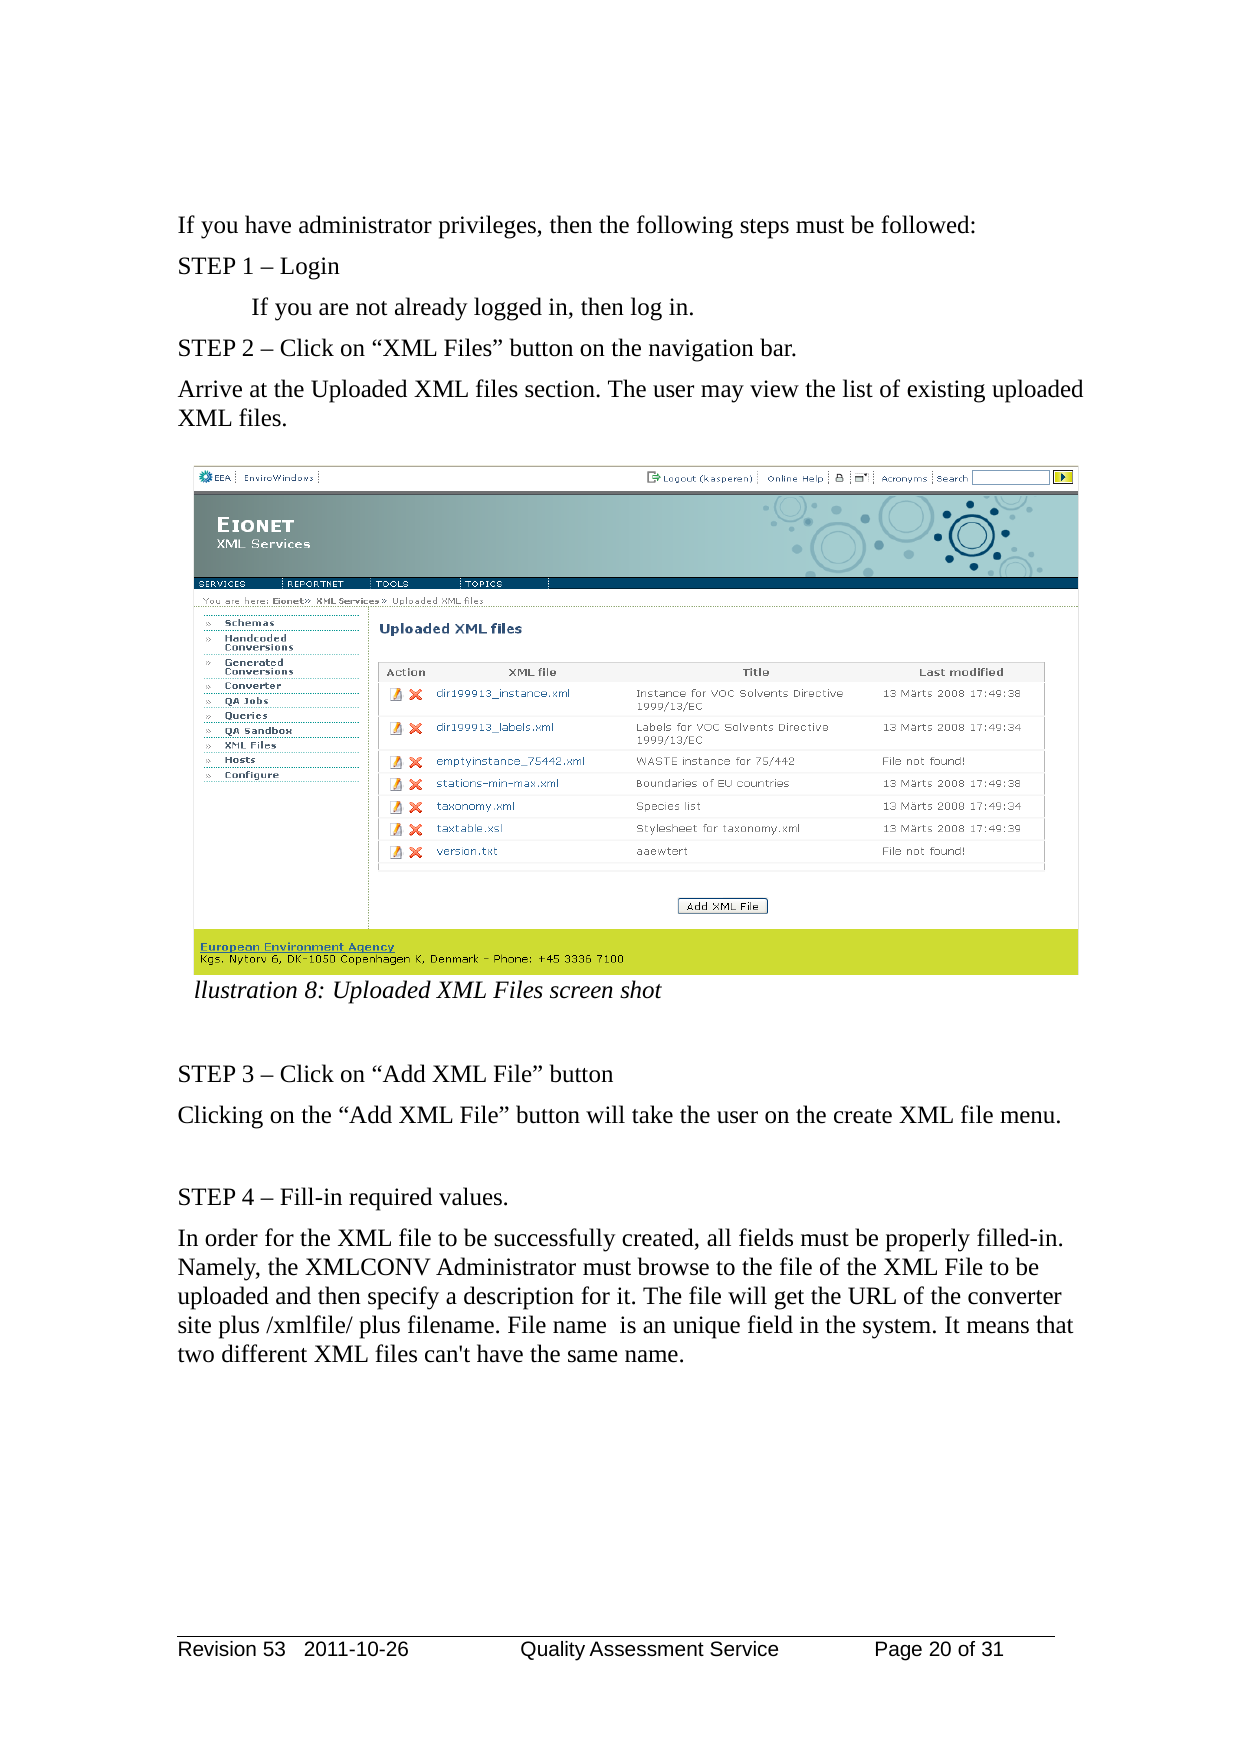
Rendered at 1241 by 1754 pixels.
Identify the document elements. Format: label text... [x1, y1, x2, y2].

text If you are not already logged in, then log in. [177, 292, 1092, 321]
text llustration 8: Uploaded XML Files screen shot [194, 975, 1078, 1004]
text STEP 4 – Fill-in required values. [177, 1182, 1092, 1211]
text STEP 3 – Click on “Add XML File” button [177, 1059, 1092, 1088]
text If you have administrator privileges, then the following steps must be followed: [177, 210, 1092, 239]
text STEP 2 – Click on “XML Files” button on the navigation bar. [177, 333, 1092, 362]
text STEP 1 – Login [177, 251, 1092, 280]
text In order for the XML file to be successfully created, all fields must be properly filled-in. Namely, the XMLCONV Administrator must browse to the file of the XML File to be uploaded and then specify a description for it. The file will get the URL of the converter site plus /xmlfile/ plus filename. File name is an unique field in the system. It means that two different XML files can't have the same name. [177, 1222, 1092, 1368]
text Arrive at the Uploaded XML files section. The user may view the list of existing uploaded XML files. [177, 373, 1092, 432]
text Clicking on the “Add XML File” button will take the user on the create XML file menu. [177, 1100, 1092, 1129]
